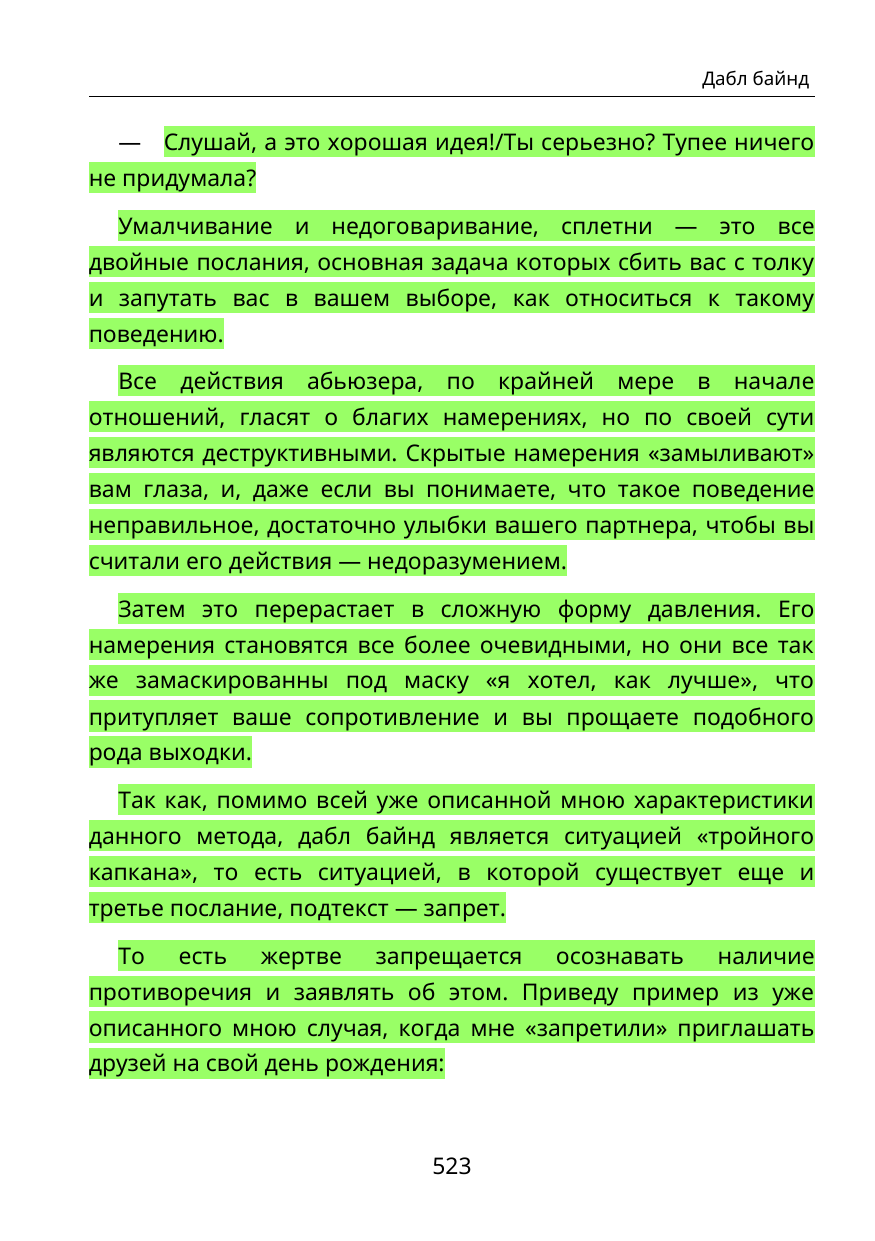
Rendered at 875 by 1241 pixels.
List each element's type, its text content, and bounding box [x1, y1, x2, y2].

list Слушай, а это хорошая идея!/Ты серьезно? Тупее ничего не придумала? [88, 126, 815, 193]
text Затем это перерастает в сложную форму давления. Его намерения становятся все более очевидными, но они все так же замаскированны под маску «я хотел, как лучше», что притупляет ваше сопротивление и вы прощаете подобного рода выходки. [88, 593, 815, 768]
text Все действия абьюзера, по крайней мере в начале отношений, гласят о благих намерениях, но по своей сути являются деструктивными. Скрытые намерения «замыливают» вам глаза, и, даже если вы понимаете, что такое поведение неправильное, достаточно улыбки вашего партнера, чтобы вы считали его действия — недоразумением. [88, 365, 815, 576]
text То есть жертве запрещается осознавать наличие противоречия и заявлять об этом. Приведу пример из уже описанного мною случая, когда мне «запретили» приглашать друзей на свой день рождения: [88, 939, 815, 1079]
text Так как, помимо всей уже описанной мною характеристики данного метода, дабл байнд является ситуацией «тройного капкана», то есть ситуацией, в которой существует еще и третье послание, подтекст — запрет. [88, 784, 815, 923]
text Умалчивание и недоговаривание, сплетни — это все двойные послания, основная задача которых сбить вас с толку и запутать вас в вашем выборе, как относиться к такому поведению. [88, 210, 815, 349]
